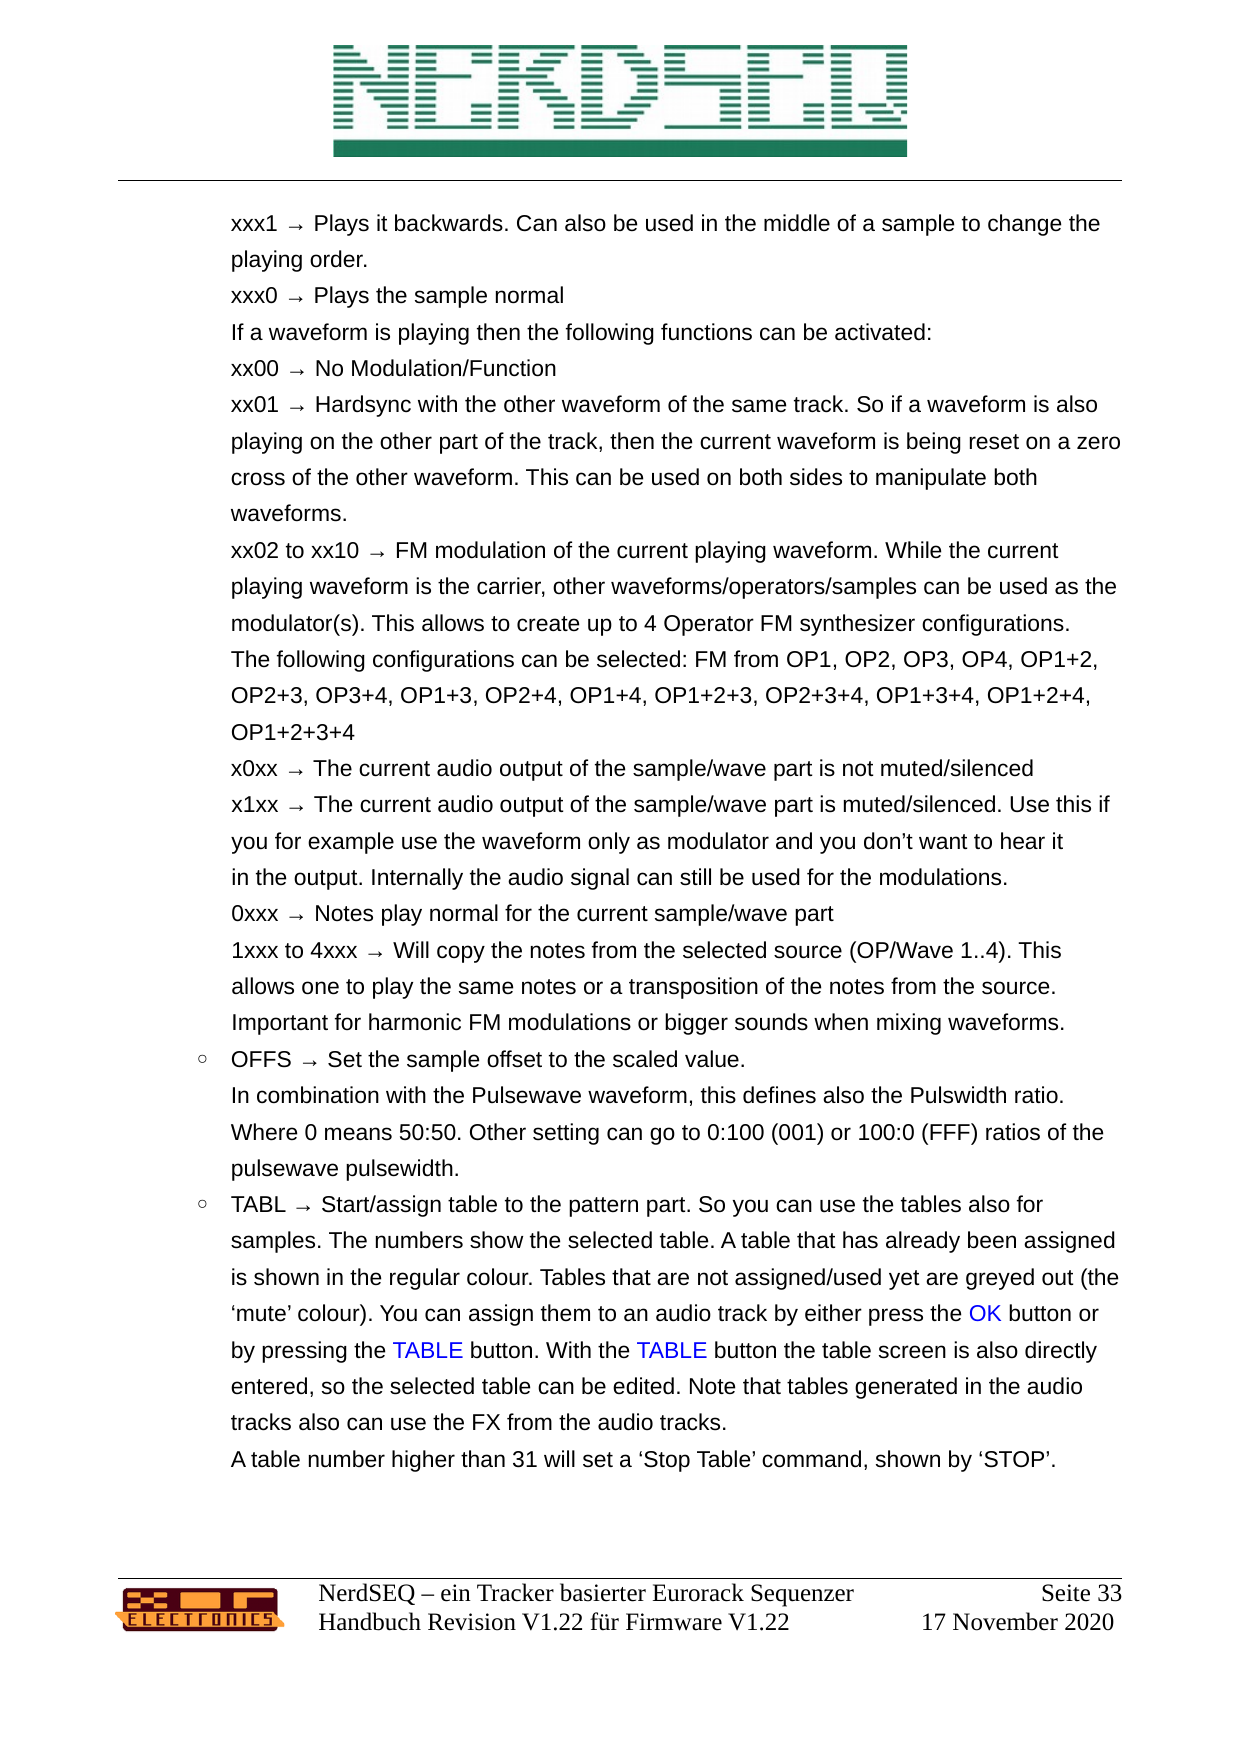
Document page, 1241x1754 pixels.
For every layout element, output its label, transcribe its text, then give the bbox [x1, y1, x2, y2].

list xx02 to xx10 → FM modulation of the current playing waveform. While the current playing waveform is the carrier, other waveforms/operators/samples can be used as the modulator(s). This allows to create up to 4 Operator FM synthesizer configurations. [193, 537, 1122, 636]
list xxx0 → Plays the sample normal [193, 282, 1122, 309]
list xx00 → No Modulation/Function [193, 355, 1122, 381]
list A table number higher than 31 will set a ‘Stop Table’ command, shown by ‘STOP’. [193, 1446, 1122, 1472]
text 1xxx to 4xxx → Will copy the notes from the selected source (OP/Wave 1..4). This allows one to play the same notes or a transposition of the notes from the source. Important for harmonic FM modulations or bigger sounds when mixing waveforms. [118, 937, 1122, 1036]
list In combination with the Pulsewave waveform, this defines also the Pulswidth ratio. Where 0 means 50:50. Other setting can go to 0:100 (001) or 100:0 (FFF) ratios of the pulsewave pulsewidth. [193, 1082, 1122, 1181]
list OFFS → Set the sample offset to the scaled value. [193, 1046, 1122, 1072]
list xx01 → Hardsync with the other waveform of the same track. So if a waveform is also playing on the other part of the track, then the current waveform is being reset on a zero cross of the other waveform. This can be used on both sides to manipulate both waveforms. [193, 391, 1122, 527]
list TABL → Start/assign table to the pattern part. So you can use the tables also for samples. The numbers show the selected table. A table that has already been assigned is shown in the regular colour. Tables that are not assigned/used yet are greyed out (the ‘mute’ colour). You can assign them to an audio track by either press the OK button or by pressing the TABLE button. With the TABLE button the table screen is also directly entered, so the selected table can be edited. Note that tables generated in the audio tracks also can use the FX from the audio tracks. [193, 1191, 1122, 1436]
list xxx1 → Plays it backwards. Can also be used in the middle of a sample to change the playing order. [193, 209, 1122, 272]
list The following configurations can be selected: FM from OP1, OP2, OP3, OP4, OP1+2, OP2+3, OP3+4, OP1+3, OP2+4, OP1+4, OP1+2+3, OP2+3+4, OP1+3+4, OP1+2+4, OP1+2+3+4 [193, 646, 1122, 745]
list If a waveform is playing then the following functions can be activated: [193, 319, 1122, 345]
picture [115, 1584, 285, 1634]
text x1xx → The current audio output of the sample/wave part is muted/silenced. Use this if you for example use the waveform only as modulator and you don’t want to hear it in the output. Internally the audio signal can still be used for the modulations. [118, 791, 1122, 890]
text 0xxx → Notes play normal for the current sample/wave part [118, 900, 1122, 927]
picture [333, 45, 908, 157]
list x0xx → The current audio output of the sample/wave part is not muted/silenced [193, 755, 1122, 781]
